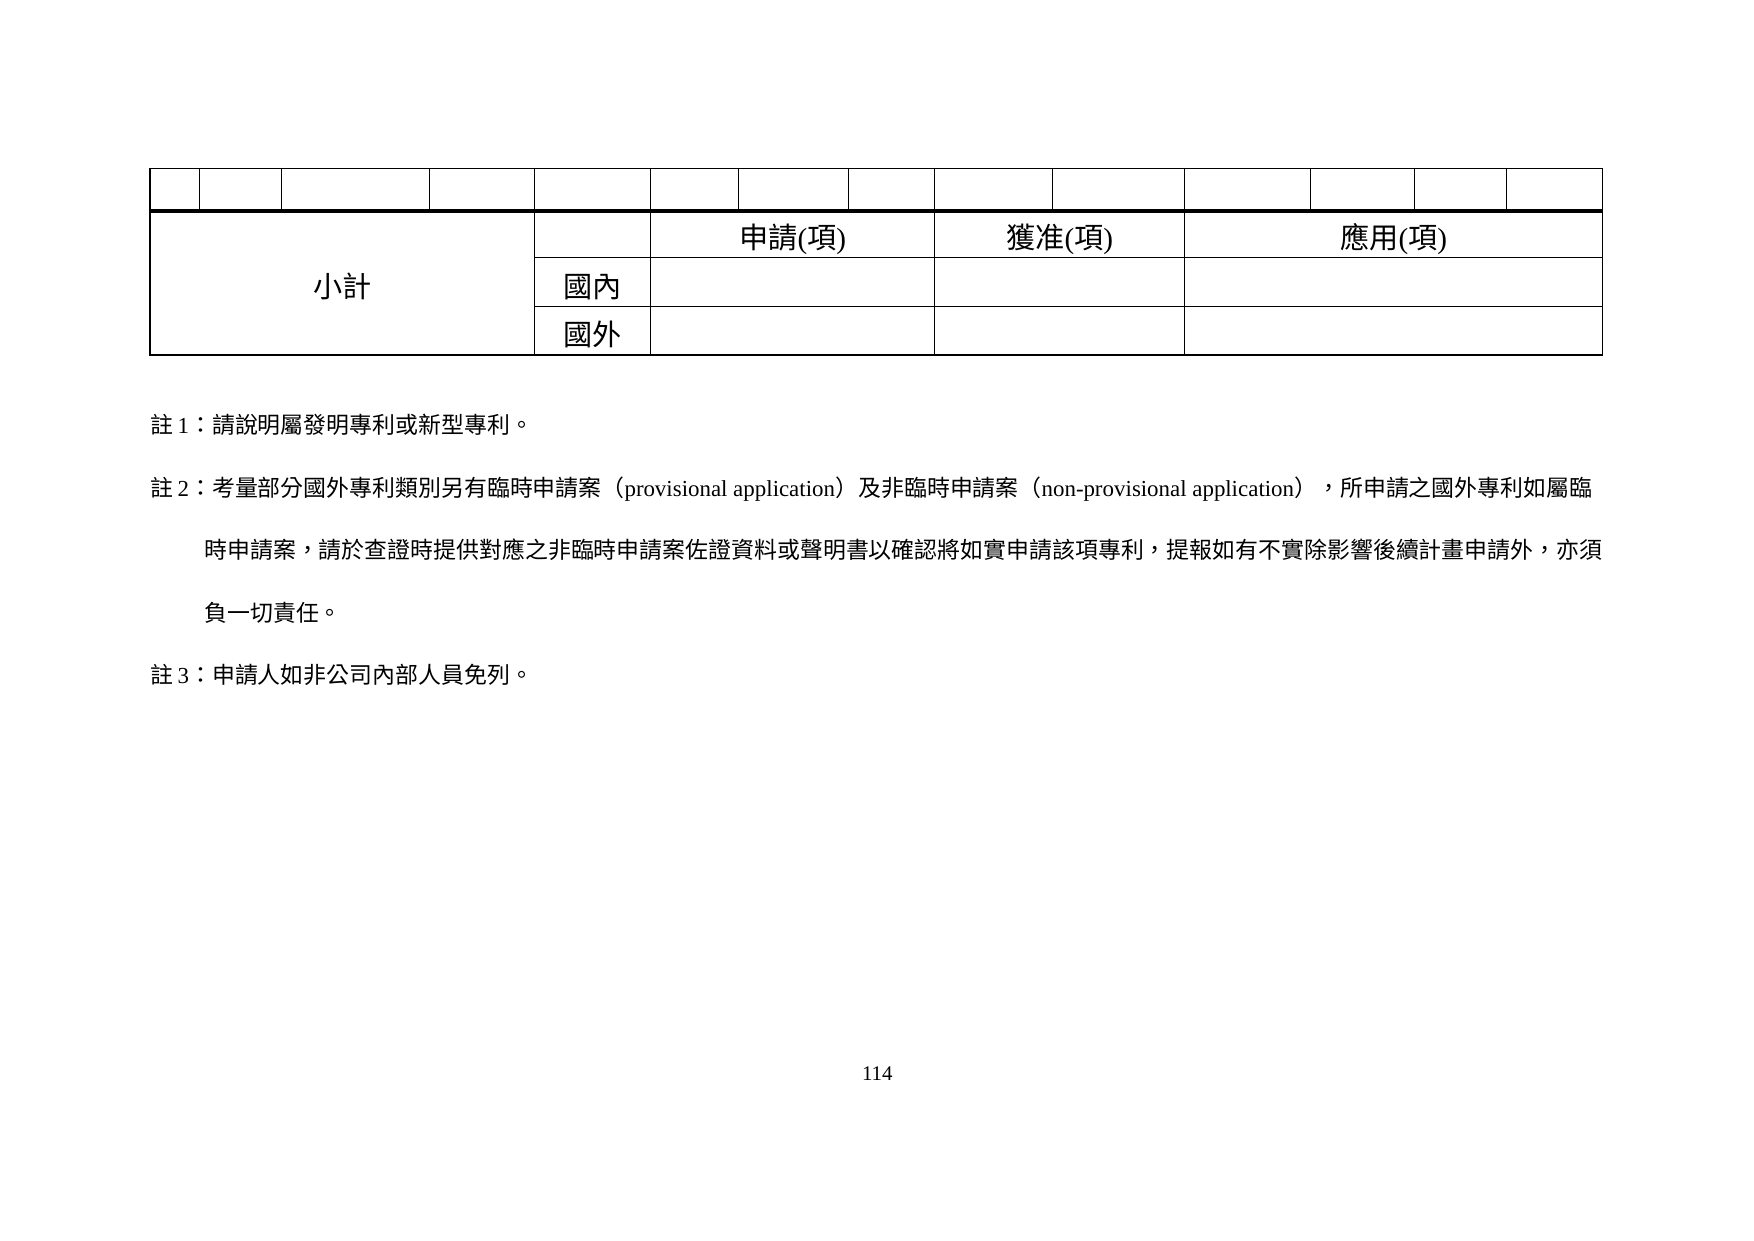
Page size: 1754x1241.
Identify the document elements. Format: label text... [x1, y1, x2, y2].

table_cell [1415, 169, 1506, 208]
text 註1：請說明屬發明專利或新型專利。 [150, 382, 1604, 444]
table_cell [282, 169, 429, 208]
table_cell 獲准(項) [935, 213, 1184, 257]
table_cell [430, 169, 534, 208]
table_cell [1185, 307, 1602, 354]
table_cell [935, 169, 1052, 208]
table_cell 小計 [151, 213, 534, 354]
table_cell [1311, 169, 1414, 208]
table_cell 應用(項) [1185, 213, 1602, 257]
table_cell [535, 213, 650, 257]
table_cell 國內 [535, 258, 650, 306]
table_cell [651, 258, 934, 306]
table_cell [1185, 258, 1602, 306]
table_cell [935, 258, 1184, 306]
table_cell [1507, 169, 1602, 208]
table_cell [535, 169, 650, 208]
text 註3：申請人如非公司內部人員免列。 [150, 632, 1604, 694]
table_cell 國外 [535, 307, 650, 354]
table_cell [200, 169, 281, 208]
table_cell [151, 169, 199, 208]
table_cell [935, 307, 1184, 354]
text 註2：考量部分國外專利類別另有臨時申請案（provisional application）及非臨時申請案（non-provisional application），所申請之國外專利如屬臨時申請案，請於查證時提供對應之非臨時申請案佐證資料或聲明書以確認將如實申請該項專利，提報如有不實除影響後續計畫申請外，亦須負一切責任。 [150, 444, 1604, 632]
table_cell [1185, 169, 1310, 208]
table_cell [739, 169, 848, 208]
table_cell [651, 307, 934, 354]
table_cell 申請(項) [651, 213, 934, 257]
table_cell [849, 169, 934, 208]
table_cell [1053, 169, 1184, 208]
table_cell [651, 169, 738, 208]
